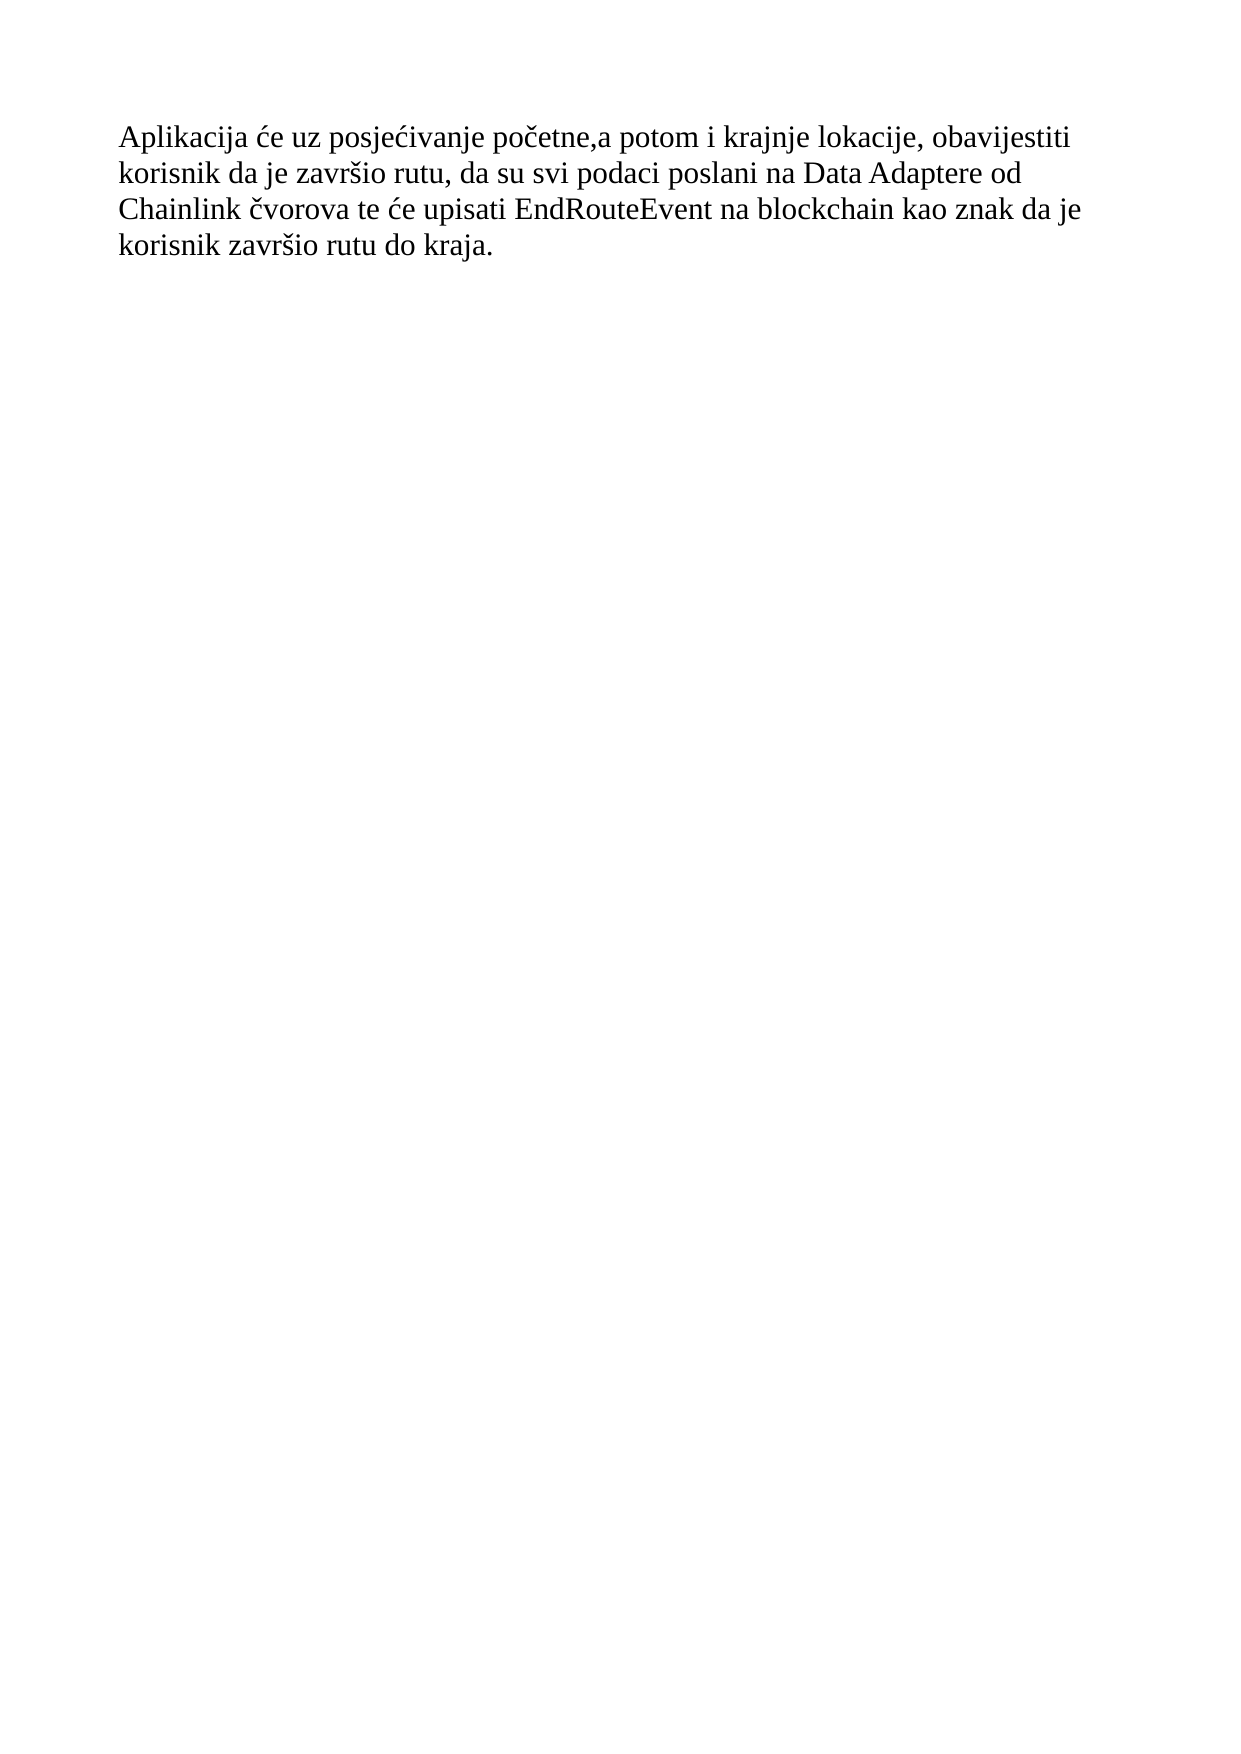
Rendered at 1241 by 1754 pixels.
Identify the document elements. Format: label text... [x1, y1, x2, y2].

text Aplikacija će uz posjećivanje početne,a potom i krajnje lokacije, obavijestiti korisnik da je završio rutu, da su svi podaci poslani na Data Adaptere od Chainlink čvorova te će upisati EndRouteEvent na blockchain kao znak da je korisnik završio rutu do kraja. [118, 118, 1122, 262]
